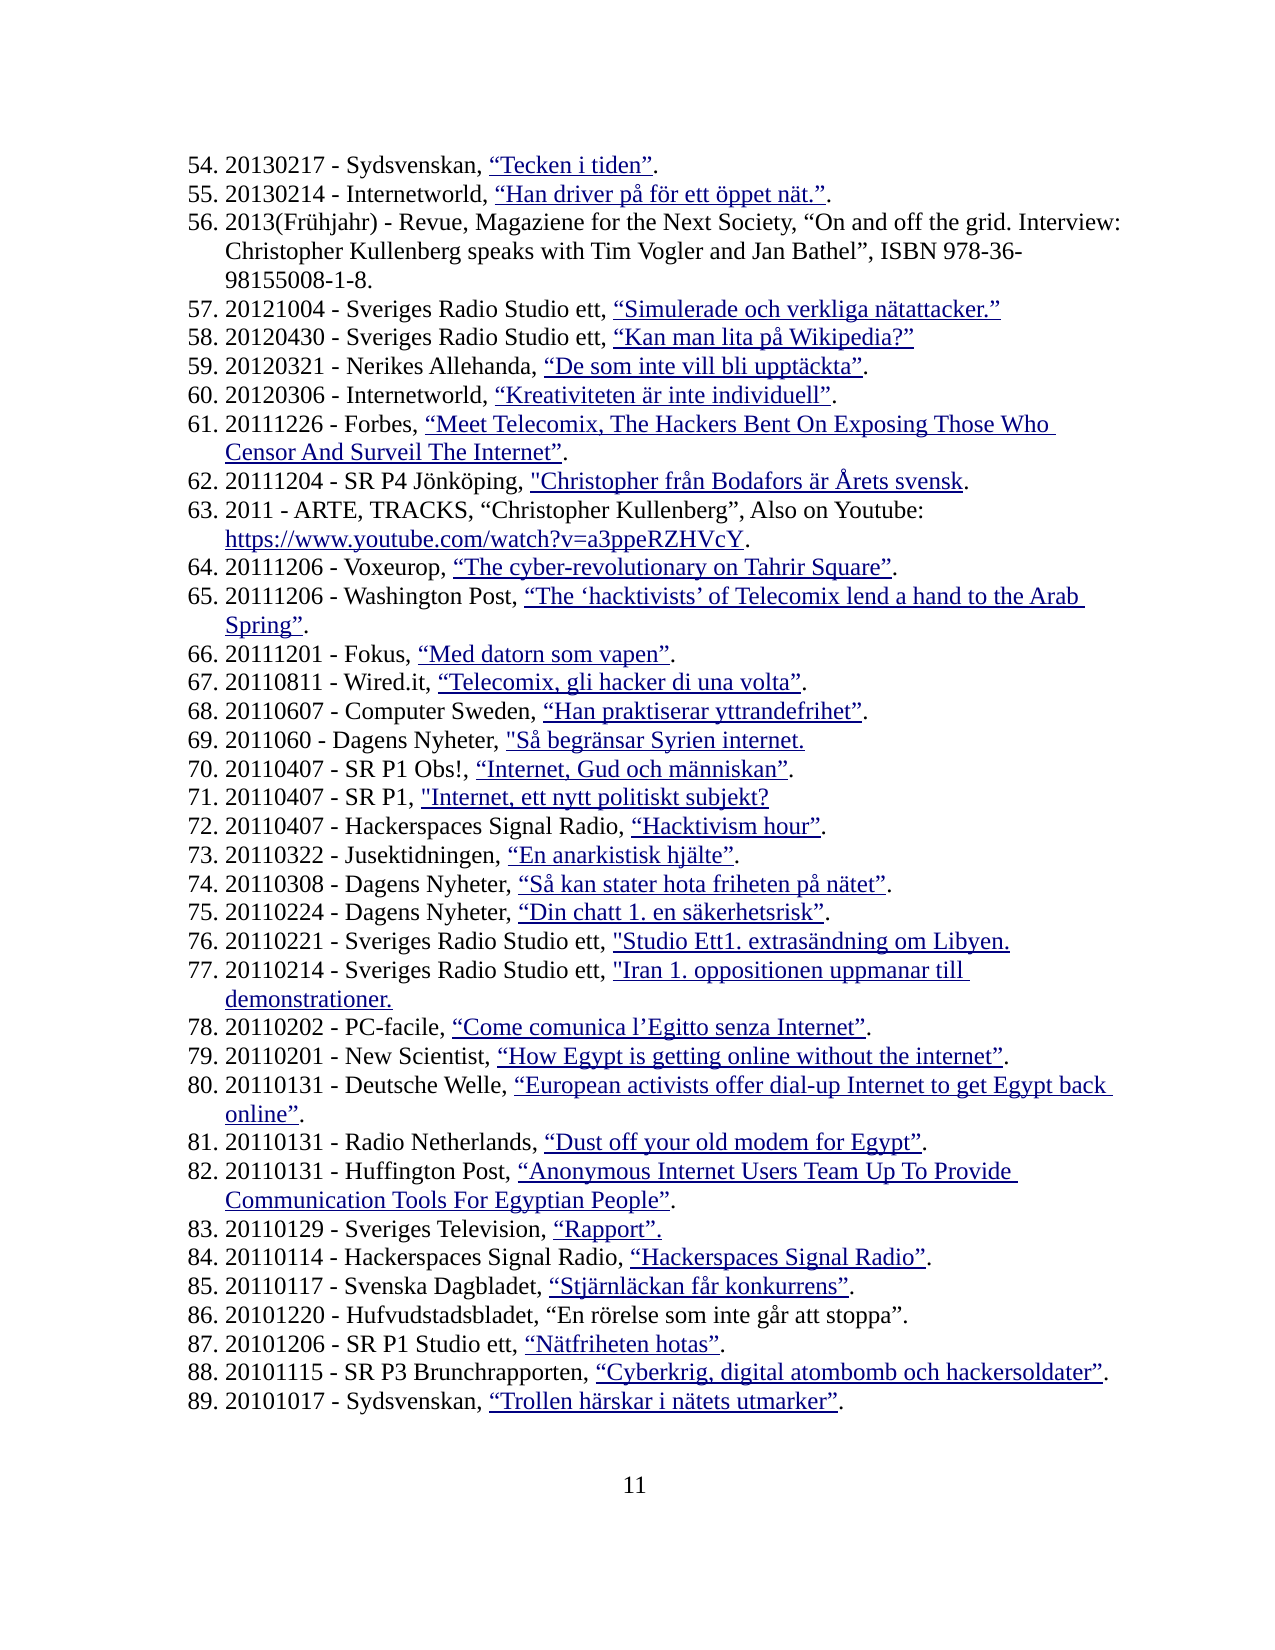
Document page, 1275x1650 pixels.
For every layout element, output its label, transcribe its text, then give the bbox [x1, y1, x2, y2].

list 20111226 - Forbes, “Meet Telecomix, The Hackers Bent On Exposing Those Who Censor And Surveil The Internet”. [187, 409, 1125, 466]
list 20110407 - Hackerspaces Signal Radio, “Hacktivism hour”. [187, 811, 1125, 840]
list 20120430 - Sveriges Radio Studio ett, “Kan man lita på Wikipedia?” [187, 322, 1125, 351]
list 20101206 - SR P1 Studio ett, “Nätfriheten hotas”. [187, 1329, 1125, 1357]
list 20110407 - SR P1, "Internet, ett nytt politiskt subjekt? [187, 782, 1125, 811]
list 20110131 - Radio Netherlands, “Dust off your old modem for Egypt”. [187, 1127, 1125, 1156]
list 20101017 - Sydsvenskan, “Trollen härskar i nätets utmarker”. [187, 1386, 1125, 1415]
list 20110131 - Deutsche Welle, “European activists offer dial-up Internet to get Egypt back online”. [187, 1070, 1125, 1127]
list 20130217 - Sydsvenskan, “Tecken i tiden”. [187, 150, 1125, 179]
list 20110407 - SR P1 Obs!, “Internet, Gud och människan”. [187, 754, 1125, 782]
list 20110221 - Sveriges Radio Studio ett, "Studio Ett1. extrasändning om Libyen. [187, 926, 1125, 955]
list 20130214 - Internetworld, “Han driver på för ett öppet nät.”. [187, 179, 1125, 207]
list 20110607 - Computer Sweden, “Han praktiserar yttrandefrihet”. [187, 696, 1125, 725]
list 20110308 - Dagens Nyheter, “Så kan stater hota friheten på nätet”. [187, 869, 1125, 897]
list 20110202 - PC-facile, “Come comunica l’Egitto senza Internet”. [187, 1012, 1125, 1041]
list 20111206 - Voxeurop, “The cyber-revolutionary on Tahrir Square”. [187, 552, 1125, 581]
list 2011060 - Dagens Nyheter, "Så begränsar Syrien internet. [187, 725, 1125, 754]
list 20121004 - Sveriges Radio Studio ett, “Simulerade och verkliga nätattacker.” [187, 294, 1125, 322]
list 20110811 - Wired.it, “Telecomix, gli hacker di una volta”. [187, 667, 1125, 696]
list 20110131 - Huffington Post, “Anonymous Internet Users Team Up To Provide Communication Tools For Egyptian People”. [187, 1156, 1125, 1214]
list 20110224 - Dagens Nyheter, “Din chatt 1. en säkerhetsrisk”. [187, 897, 1125, 926]
list 20111206 - Washington Post, “The ‘hacktivists’ of Telecomix lend a hand to the Arab Spring”. [187, 581, 1125, 639]
list 2013(Frühjahr) - Revue, Magaziene for the Next Society, “On and off the grid. Interview: Christopher Kullenberg speaks with Tim Vogler and Jan Bathel”, ISBN 978-36-98155008-1-8. [187, 207, 1125, 294]
list 20101220 - Hufvudstadsbladet, “En rörelse som inte går att stoppa”. [187, 1300, 1125, 1329]
list 20110214 - Sveriges Radio Studio ett, "Iran 1. oppositionen uppmanar till demonstrationer. [187, 955, 1125, 1012]
list 20110117 - Svenska Dagbladet, “Stjärnläckan får konkurrens”. [187, 1271, 1125, 1300]
list 20110114 - Hackerspaces Signal Radio, “Hackerspaces Signal Radio”. [187, 1242, 1125, 1271]
list 20111201 - Fokus, “Med datorn som vapen”. [187, 639, 1125, 667]
list 20101115 - SR P3 Brunchrapporten, “Cyberkrig, digital atombomb och hackersoldater”. [187, 1357, 1125, 1386]
list 2011 - ARTE, TRACKS, “Christopher Kullenberg”, Also on Youtube: https://www.youtube.com/watch?v=a3ppeRZHVcY. [187, 495, 1125, 552]
list 20110129 - Sveriges Television, “Rapport”. [187, 1214, 1125, 1242]
list 20110322 - Jusektidningen, “En anarkistisk hjälte”. [187, 840, 1125, 869]
list 20111204 - SR P4 Jönköping, "Christopher från Bodafors är Årets svensk. [187, 466, 1125, 495]
list 20120306 - Internetworld, “Kreativiteten är inte individuell”. [187, 380, 1125, 409]
list 20110201 - New Scientist, “How Egypt is getting online without the internet”. [187, 1041, 1125, 1070]
list 20120321 - Nerikes Allehanda, “De som inte vill bli upptäckta”. [187, 351, 1125, 380]
